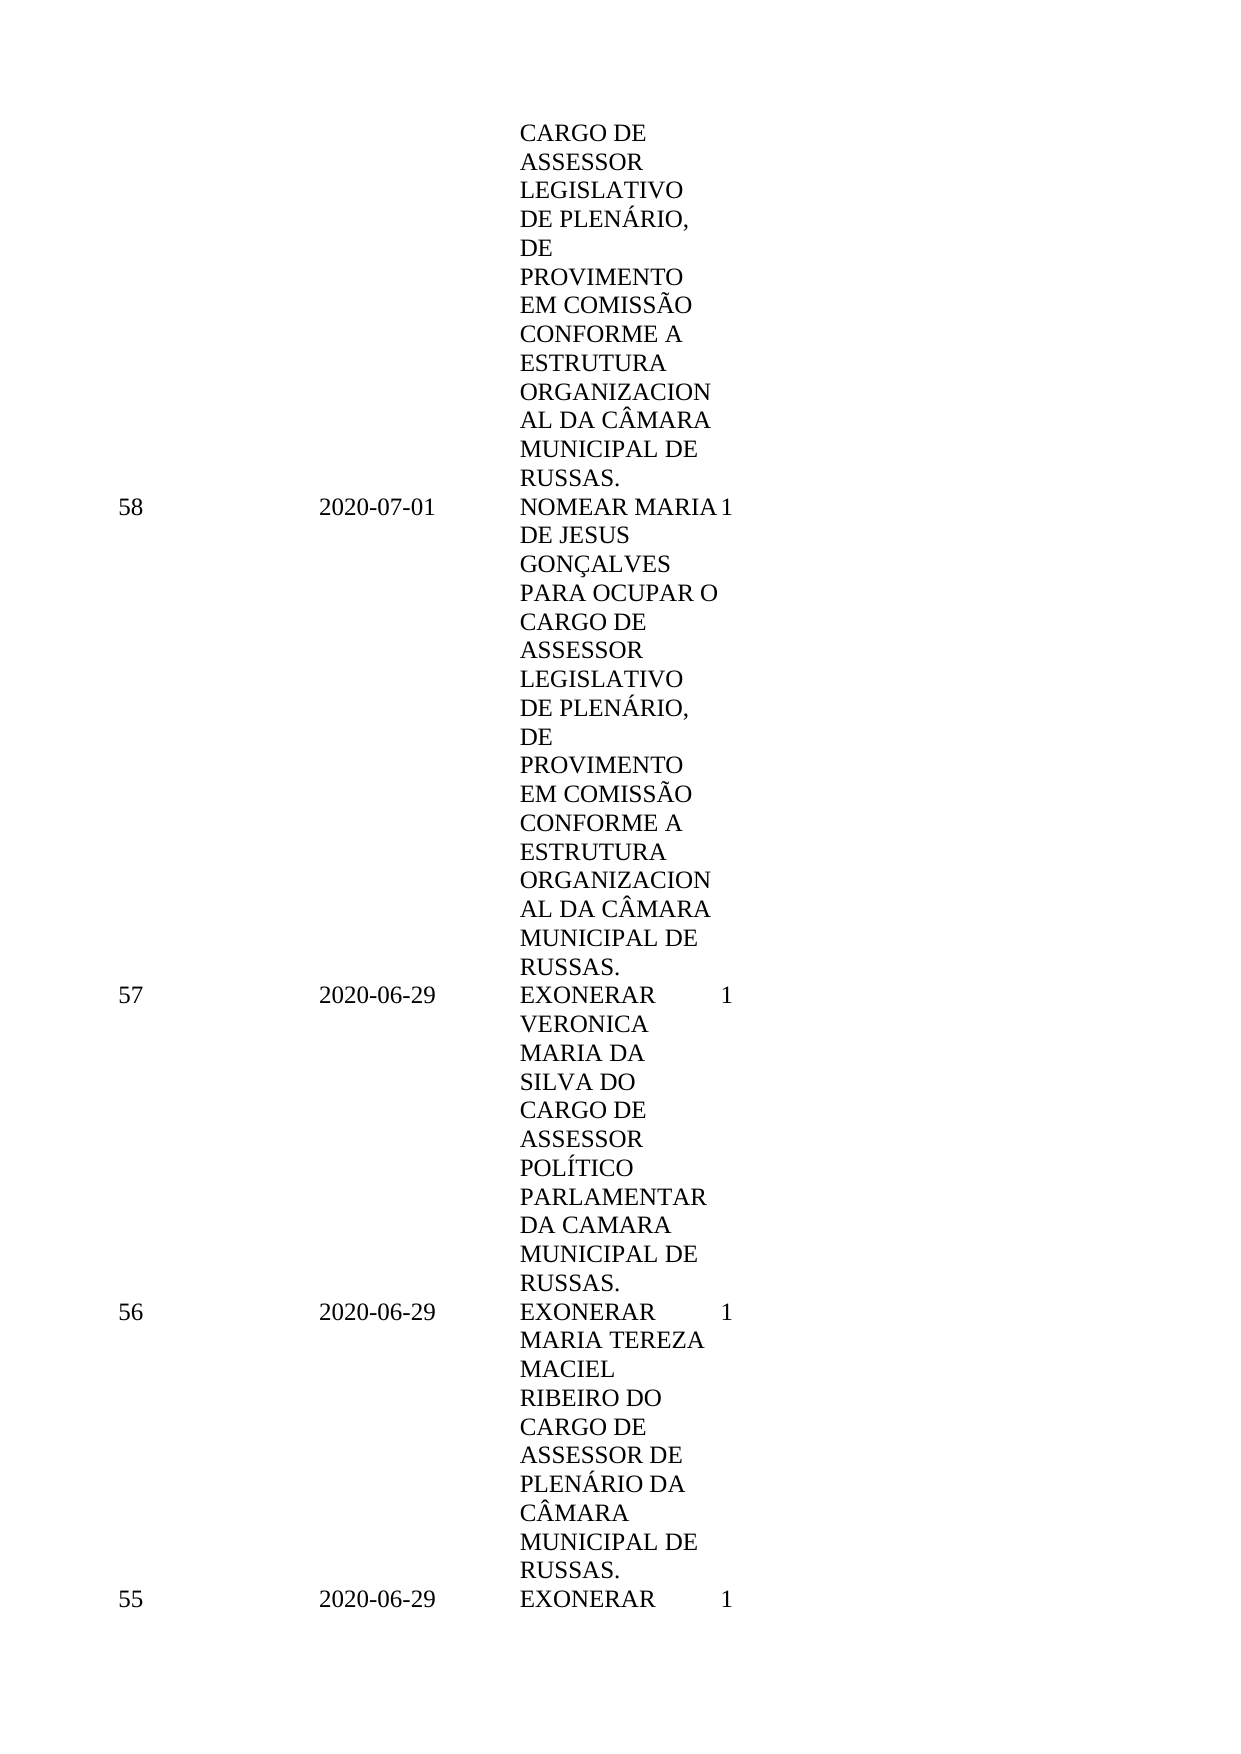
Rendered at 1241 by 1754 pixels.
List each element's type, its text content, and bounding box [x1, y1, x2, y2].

table_cell [921, 492, 1122, 981]
table_cell CARGO DE ASSESSOR LEGISLATIVO DE PLENÁRIO, DE PROVIMENTO EM COMISSÃO CONFORME A ESTRUTURA ORGANIZACIONAL DA CÂMARA MUNICIPAL DE RUSSAS. [520, 118, 720, 492]
table_cell NOMEAR MARIA DE JESUS GONÇALVES PARA OCUPAR O CARGO DE ASSESSOR LEGISLATIVO DE PLENÁRIO, DE PROVIMENTO EM COMISSÃO CONFORME A ESTRUTURA ORGANIZACIONAL DA CÂMARA MUNICIPAL DE RUSSAS. [520, 492, 720, 981]
table_cell [118, 118, 319, 492]
table_cell 2020-06-29 [319, 1584, 519, 1613]
table_cell 2020-06-29 [319, 981, 519, 1297]
table_cell 1 [720, 492, 921, 981]
table_cell [921, 1584, 1122, 1613]
table_cell EXONERAR MARIA TEREZA MACIEL RIBEIRO DO CARGO DE ASSESSOR DE PLENÁRIO DA CÂMARA MUNICIPAL DE RUSSAS. [520, 1297, 720, 1584]
table_cell 58 [118, 492, 319, 981]
table_cell 56 [118, 1297, 319, 1584]
table_cell [319, 118, 519, 492]
table_cell 55 [118, 1584, 319, 1613]
table_cell EXONERAR [520, 1584, 720, 1613]
table_cell 2020-06-29 [319, 1297, 519, 1584]
table_cell 1 [720, 1584, 921, 1613]
table_cell 57 [118, 981, 319, 1297]
table_cell [921, 1297, 1122, 1584]
table_cell [921, 118, 1122, 492]
table_cell [921, 981, 1122, 1297]
table_cell [720, 118, 921, 492]
table_cell 1 [720, 981, 921, 1297]
table_cell 2020-07-01 [319, 492, 519, 981]
table_cell 1 [720, 1297, 921, 1584]
table_cell EXONERAR VERONICA MARIA DA SILVA DO CARGO DE ASSESSOR POLÍTICO PARLAMENTAR DA CAMARA MUNICIPAL DE RUSSAS. [520, 981, 720, 1297]
